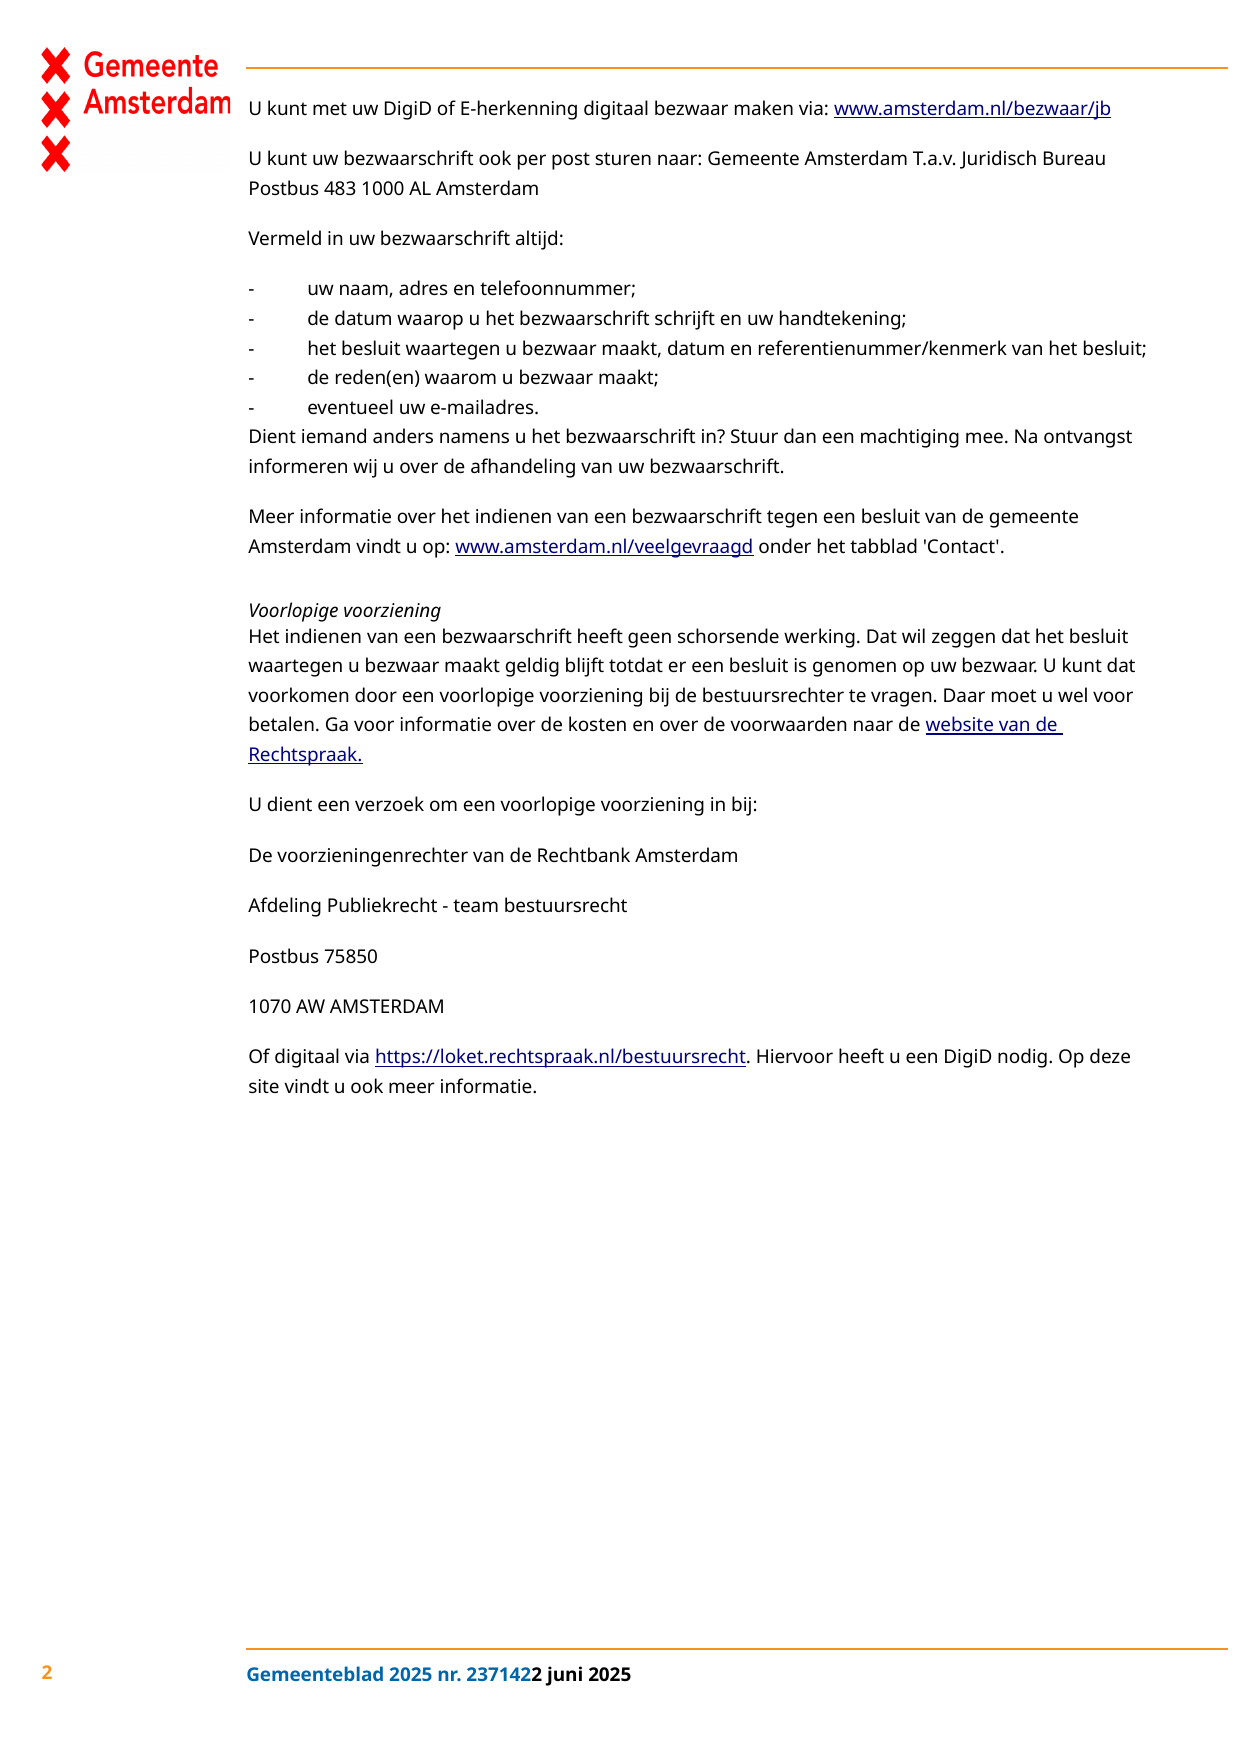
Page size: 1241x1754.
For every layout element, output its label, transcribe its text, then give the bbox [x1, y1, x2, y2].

text Of digitaal via https://loket.rechtspraak.nl/bestuursrecht. Hiervoor heeft u een DigiD nodig. Op deze site vindt u ook meer informatie. [248, 1044, 1152, 1099]
list de datum waarop u het bezwaarschrift schrijft en uw handtekening; [248, 305, 1152, 331]
text U kunt met uw DigiD of E-herkenning digitaal bezwaar maken via: www.amsterdam.nl/bezwaar/jb [248, 95, 1152, 121]
text Voorlopige voorziening [248, 597, 1152, 623]
text Het indienen van een bezwaarschrift heeft geen schorsende werking. Dat wil zeggen dat het besluit waartegen u bezwaar maakt geldig blijft totdat er een besluit is genomen op uw bezwaar. U kunt dat voorkomen door een voorlopige voorziening bij de bestuursrechter te vragen. Daar moet u wel voor betalen. Ga voor informatie over de kosten en over de voorwaarden naar de website van de Rechtspraak. [248, 623, 1152, 767]
text Postbus 75850 [248, 943, 1152, 968]
picture [41, 47, 231, 172]
list de reden(en) waarom u bezwaar maakt; [248, 364, 1152, 390]
text Meer informatie over het indienen van een bezwaarschrift tegen een besluit van de gemeente Amsterdam vindt u op: www.amsterdam.nl/veelgevraagd onder het tabblad 'Contact'. [248, 503, 1152, 559]
text 1070 AW AMSTERDAM [248, 993, 1152, 1019]
list eventueel uw e-mailadres. [248, 394, 1152, 420]
text Afdeling Publiekrecht - team bestuursrecht [248, 892, 1152, 918]
text U dient een verzoek om een voorlopige voorziening in bij: [248, 792, 1152, 817]
text Vermeld in uw bezwaarschrift altijd: [248, 225, 1152, 251]
text Dient iemand anders namens u het bezwaarschrift in? Stuur dan een machtiging mee. Na ontvangst informeren wij u over de afhandeling van uw bezwaarschrift. [248, 423, 1152, 479]
list het besluit waartegen u bezwaar maakt, datum en referentienummer/kenmerk van het besluit; [248, 335, 1152, 361]
text U kunt uw bezwaarschrift ook per post sturen naar: Gemeente Amsterdam T.a.v. Juridisch Bureau Postbus 483 1000 AL Amsterdam [248, 145, 1152, 201]
list uw naam, adres en telefoonnummer; [248, 276, 1152, 301]
text De voorzieningenrechter van de Rechtbank Amsterdam [248, 842, 1152, 868]
